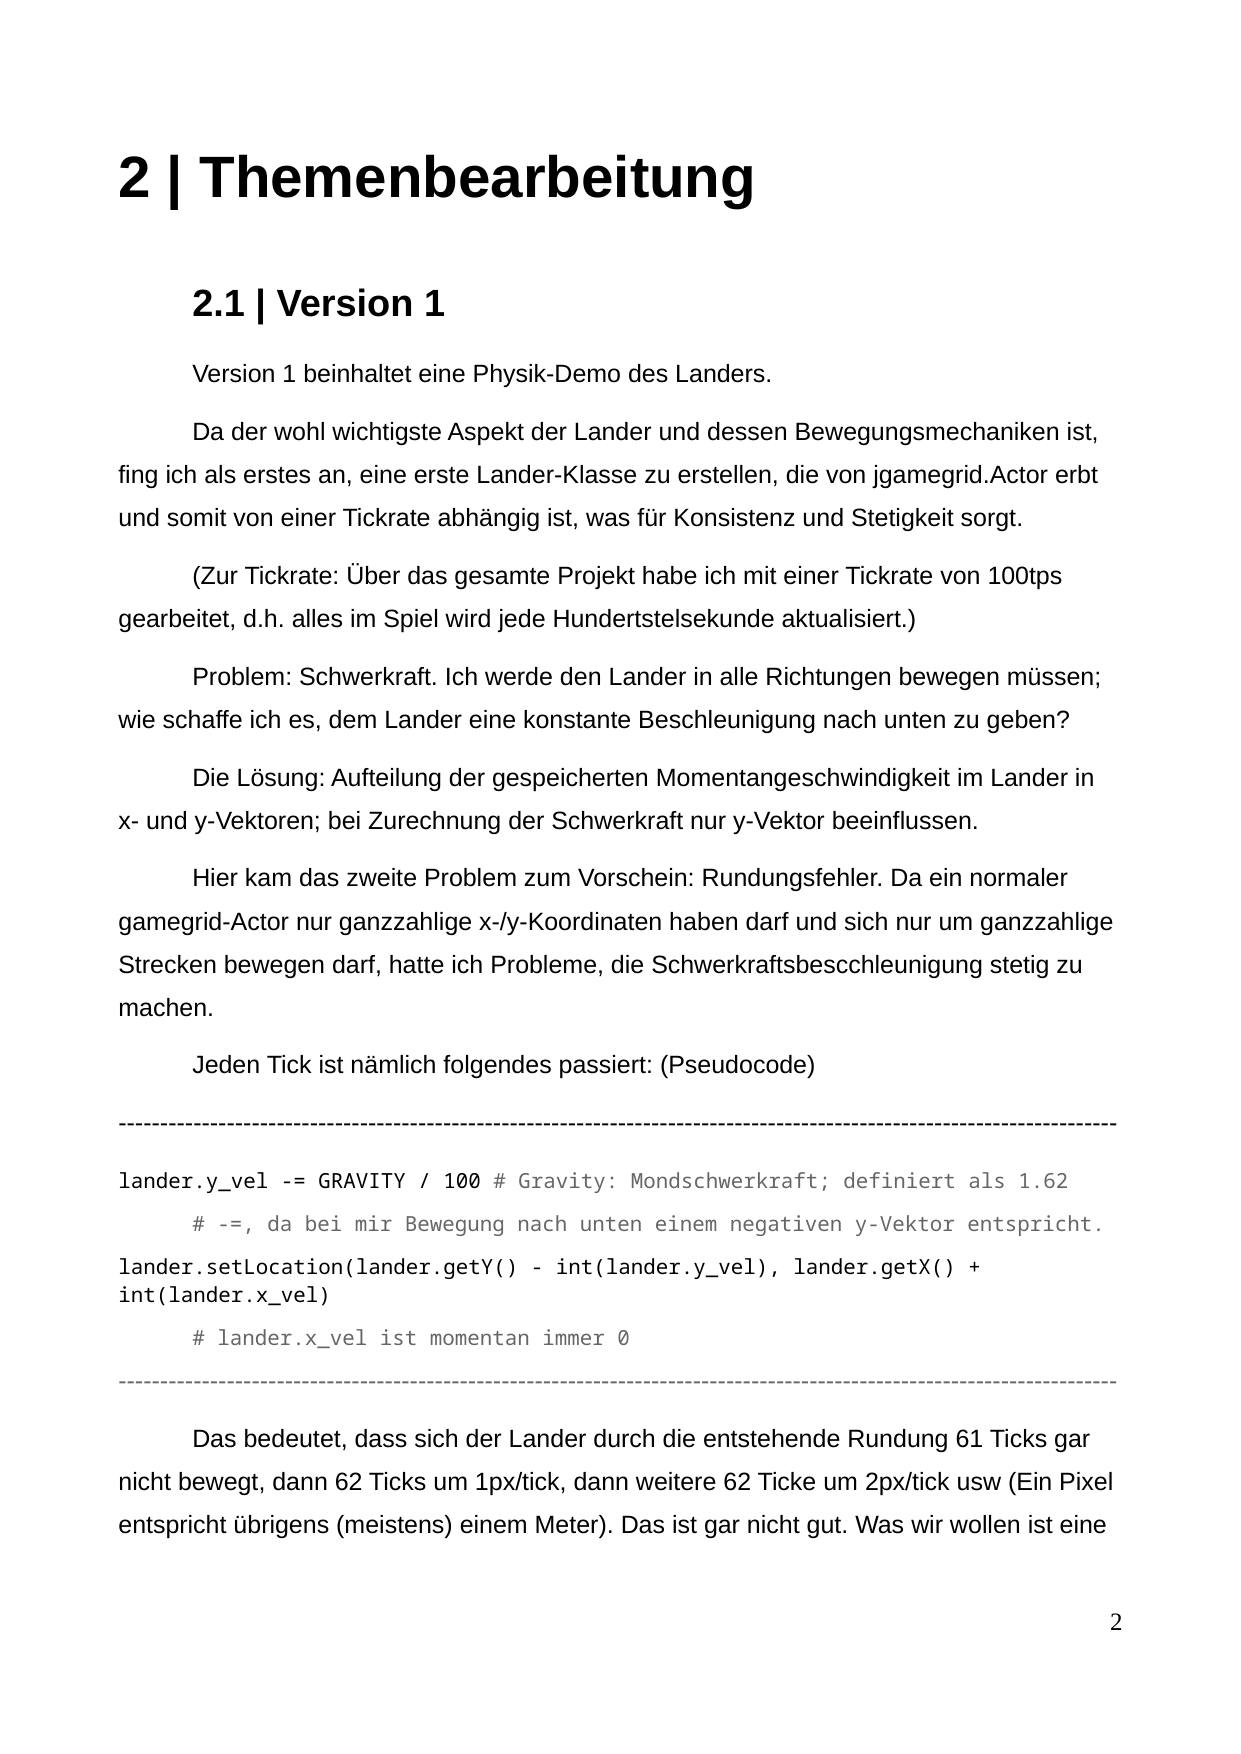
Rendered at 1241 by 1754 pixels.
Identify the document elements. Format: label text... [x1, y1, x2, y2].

text # -=, da bei mir Bewegung nach unten einem negativen y-Vektor entspricht. [118, 1209, 1122, 1237]
title 2 | Themenbearbeitung [118, 143, 1122, 210]
text Version 1 beinhaltet eine Physik-Demo des Landers. [118, 359, 1122, 388]
text lander.setLocation(lander.getY() - int(lander.y_vel), lander.getX() + int(lander.x_vel) [118, 1252, 1122, 1309]
text Die Lösung: Aufteilung der gespeicherten Momentangeschwindigkeit im Lander in x- und y-Vektoren; bei Zurechnung der Schwerkraft nur y-Vektor beeinflussen. [118, 762, 1122, 834]
text ------------------------------------------------------------------------------------------------------------------------ [118, 1108, 1122, 1137]
text Das bedeutet, dass sich der Lander durch die entstehende Rundung 61 Ticks gar nicht bewegt, dann 62 Ticks um 1px/tick, dann weitere 62 Ticke um 2px/tick usw (Ein Pixel entspricht übrigens (meistens) einem Meter). Das ist gar nicht gut. Was wir wollen ist eine [118, 1424, 1122, 1539]
text Hier kam das zweite Problem zum Vorschein: Rundungsfehler. Da ein normaler gamegrid-Actor nur ganzzahlige x-/y-Koordinaten haben darf und sich nur um ganzzahlige Strecken bewegen darf, hatte ich Probleme, die Schwerkraftsbescchleunigung stetig zu machen. [118, 863, 1122, 1021]
text Da der wohl wichtigste Aspekt der Lander und dessen Bewegungsmechaniken ist, fing ich als erstes an, eine erste Lander-Klasse zu erstellen, die von jgamegrid.Actor erbt und somit von einer Tickrate abhängig ist, was für Konsistenz und Stetigkeit sorgt. [118, 417, 1122, 532]
text # lander.x_vel ist momentan immer 0 [118, 1323, 1122, 1352]
subtitle 2.1 | Version 1 [118, 281, 1122, 325]
text lander.y_vel -= GRAVITY / 100 # Gravity: Mondschwerkraft; definiert als 1.62 [118, 1166, 1122, 1194]
text Problem: Schwerkraft. Ich werde den Lander in alle Richtungen bewegen müssen; wie schaffe ich es, dem Lander eine konstante Beschleunigung nach unten zu geben? [118, 662, 1122, 733]
text (Zur Tickrate: Über das gesamte Projekt habe ich mit einer Tickrate von 100tps gearbeitet, d.h. alles im Spiel wird jede Hundertstelsekunde aktualisiert.) [118, 561, 1122, 633]
text Jeden Tick ist nämlich folgendes passiert: (Pseudocode) [118, 1050, 1122, 1079]
text ------------------------------------------------------------------------------------------------------------------------ [118, 1366, 1122, 1395]
